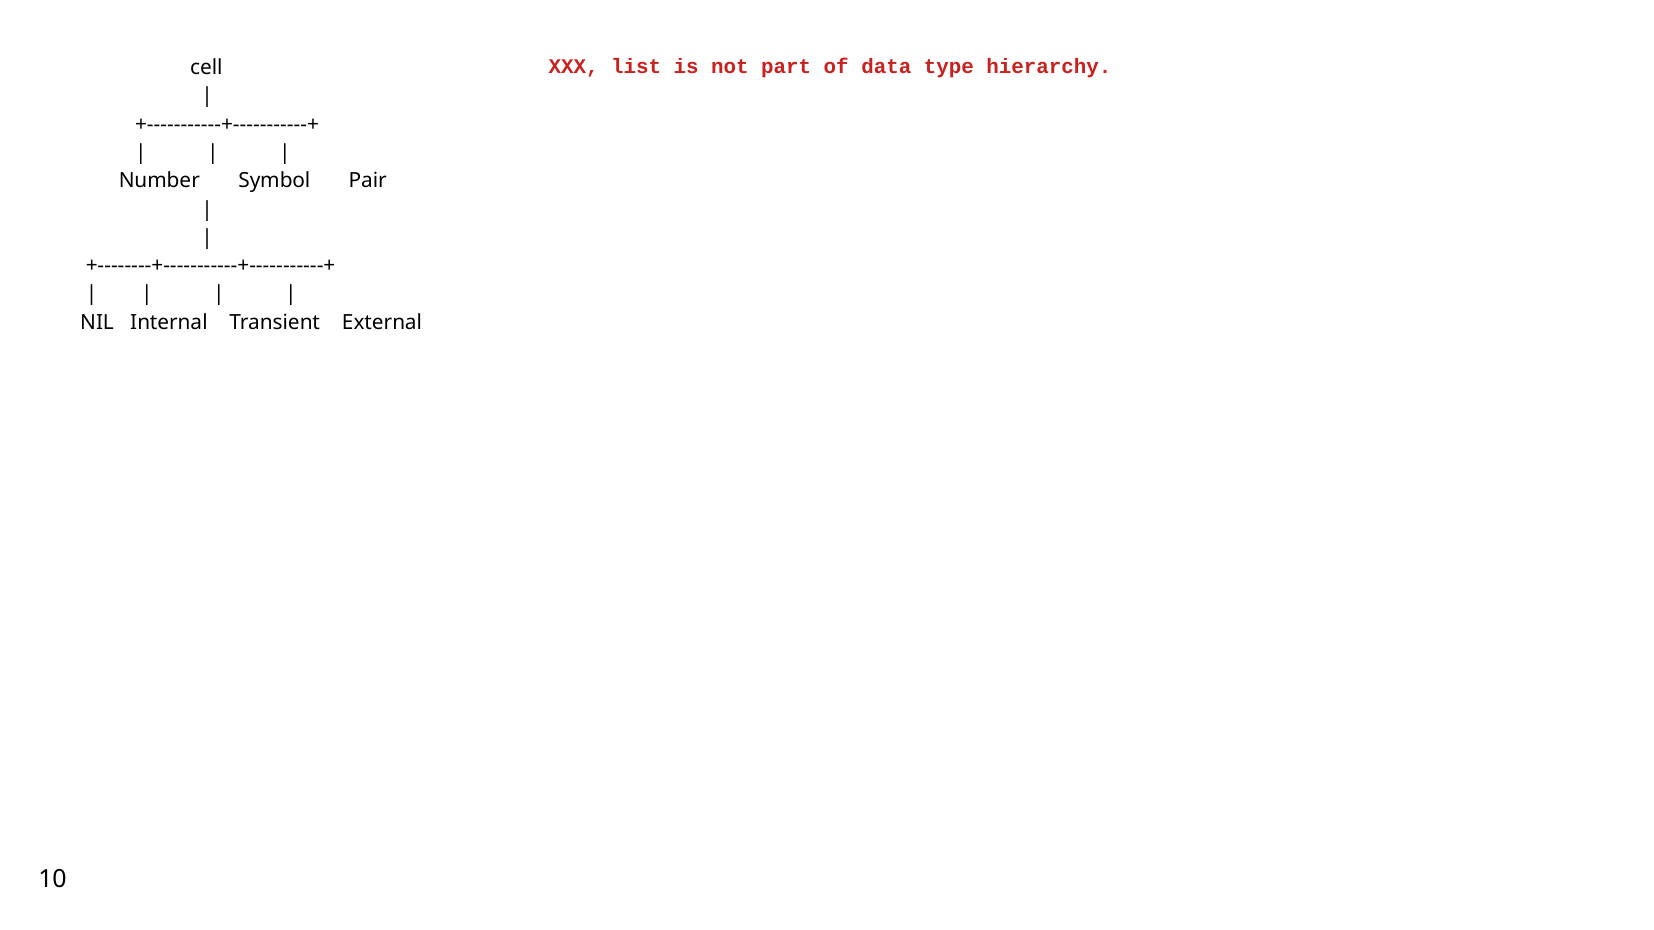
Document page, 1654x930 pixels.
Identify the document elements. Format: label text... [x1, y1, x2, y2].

text_box XXX, list is not part of data type hierarchy. [533, 48, 1140, 111]
text_box cell | +-----------+-----------+ | | | Number Symbol Pair | | +--------+-----------+-----------+ | | | | NIL Internal Transient External [54, 44, 540, 289]
text_box [25, 854, 80, 900]
